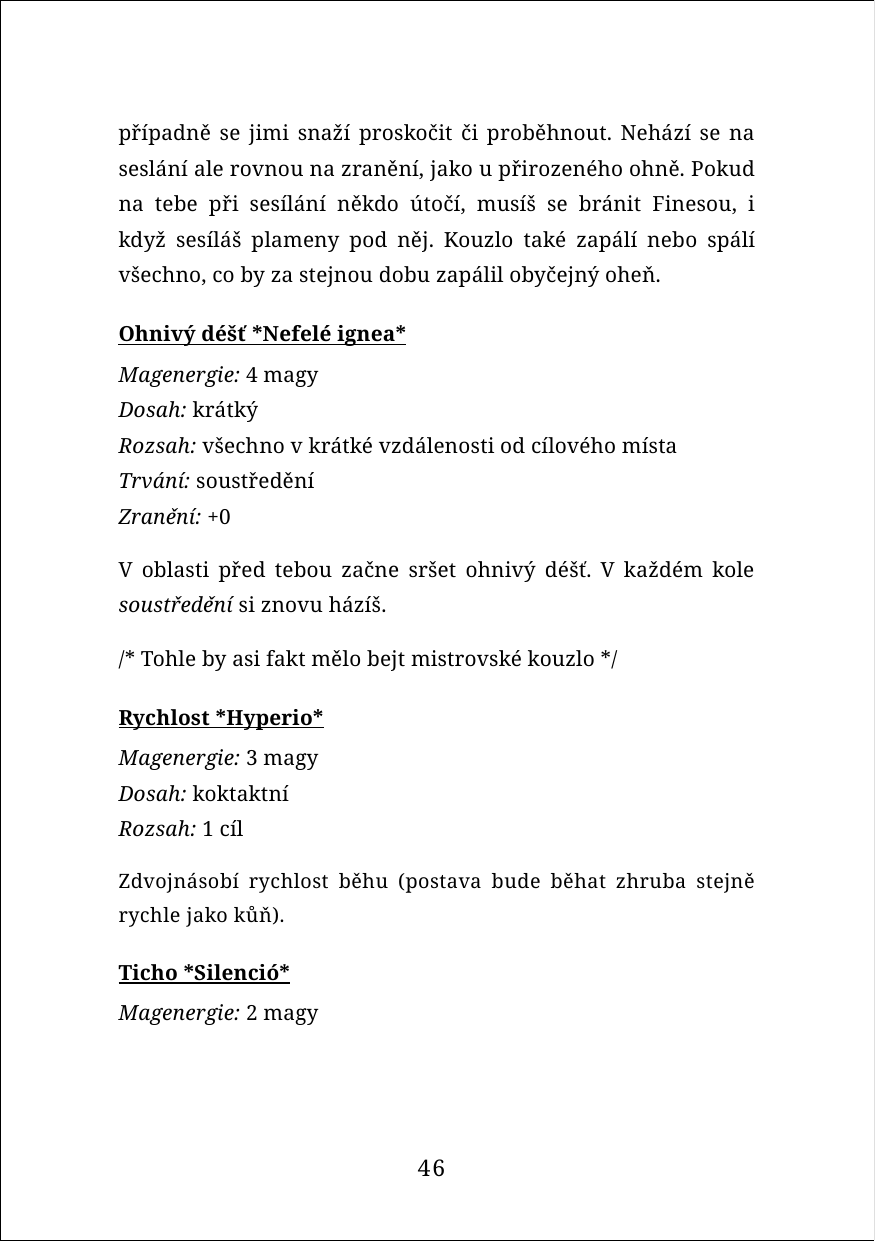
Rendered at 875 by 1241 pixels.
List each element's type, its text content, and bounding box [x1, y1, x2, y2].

subtitle Ticho *Silenció* [118, 958, 756, 987]
text případně se jimi snaží proskočit či proběhnout. Nehází se na seslání ale rovnou na zranění, jako u přirozeného ohně. Pokud na tebe při sesílání někdo útočí, musíš se bránit Finesou, i když sesíláš plameny pod něj. Kouzlo také zapálí nebo spálí všechno, co by za stejnou dobu zapálil obyčejný oheň. [118, 118, 756, 289]
subtitle Rychlost *Hyperio* [118, 703, 756, 731]
text Magenergie: 3 magy Dosah: koktaktní Rozsah: 1 cíl [118, 743, 756, 843]
text /* Tohle by asi fakt mělo bejt mistrovské kouzlo */ [118, 644, 756, 672]
text Zdvojnásobí rychlost běhu (postava bude běhat zhruba stejně rychle jako kůň). [118, 867, 756, 928]
text Magenergie: 4 magy Dosah: krátký Rozsah: všechno v krátké vzdálenosti od cílového místa Trvání: soustředění Zranění: +0 [118, 360, 756, 530]
subtitle Ohnivý déšť *Nefelé ignea* [118, 319, 756, 348]
text V oblasti před tebou začne sršet ohnivý déšť. V každém kole soustředění si znovu házíš. [118, 555, 756, 619]
text Magenergie: 2 magy [118, 998, 756, 1027]
